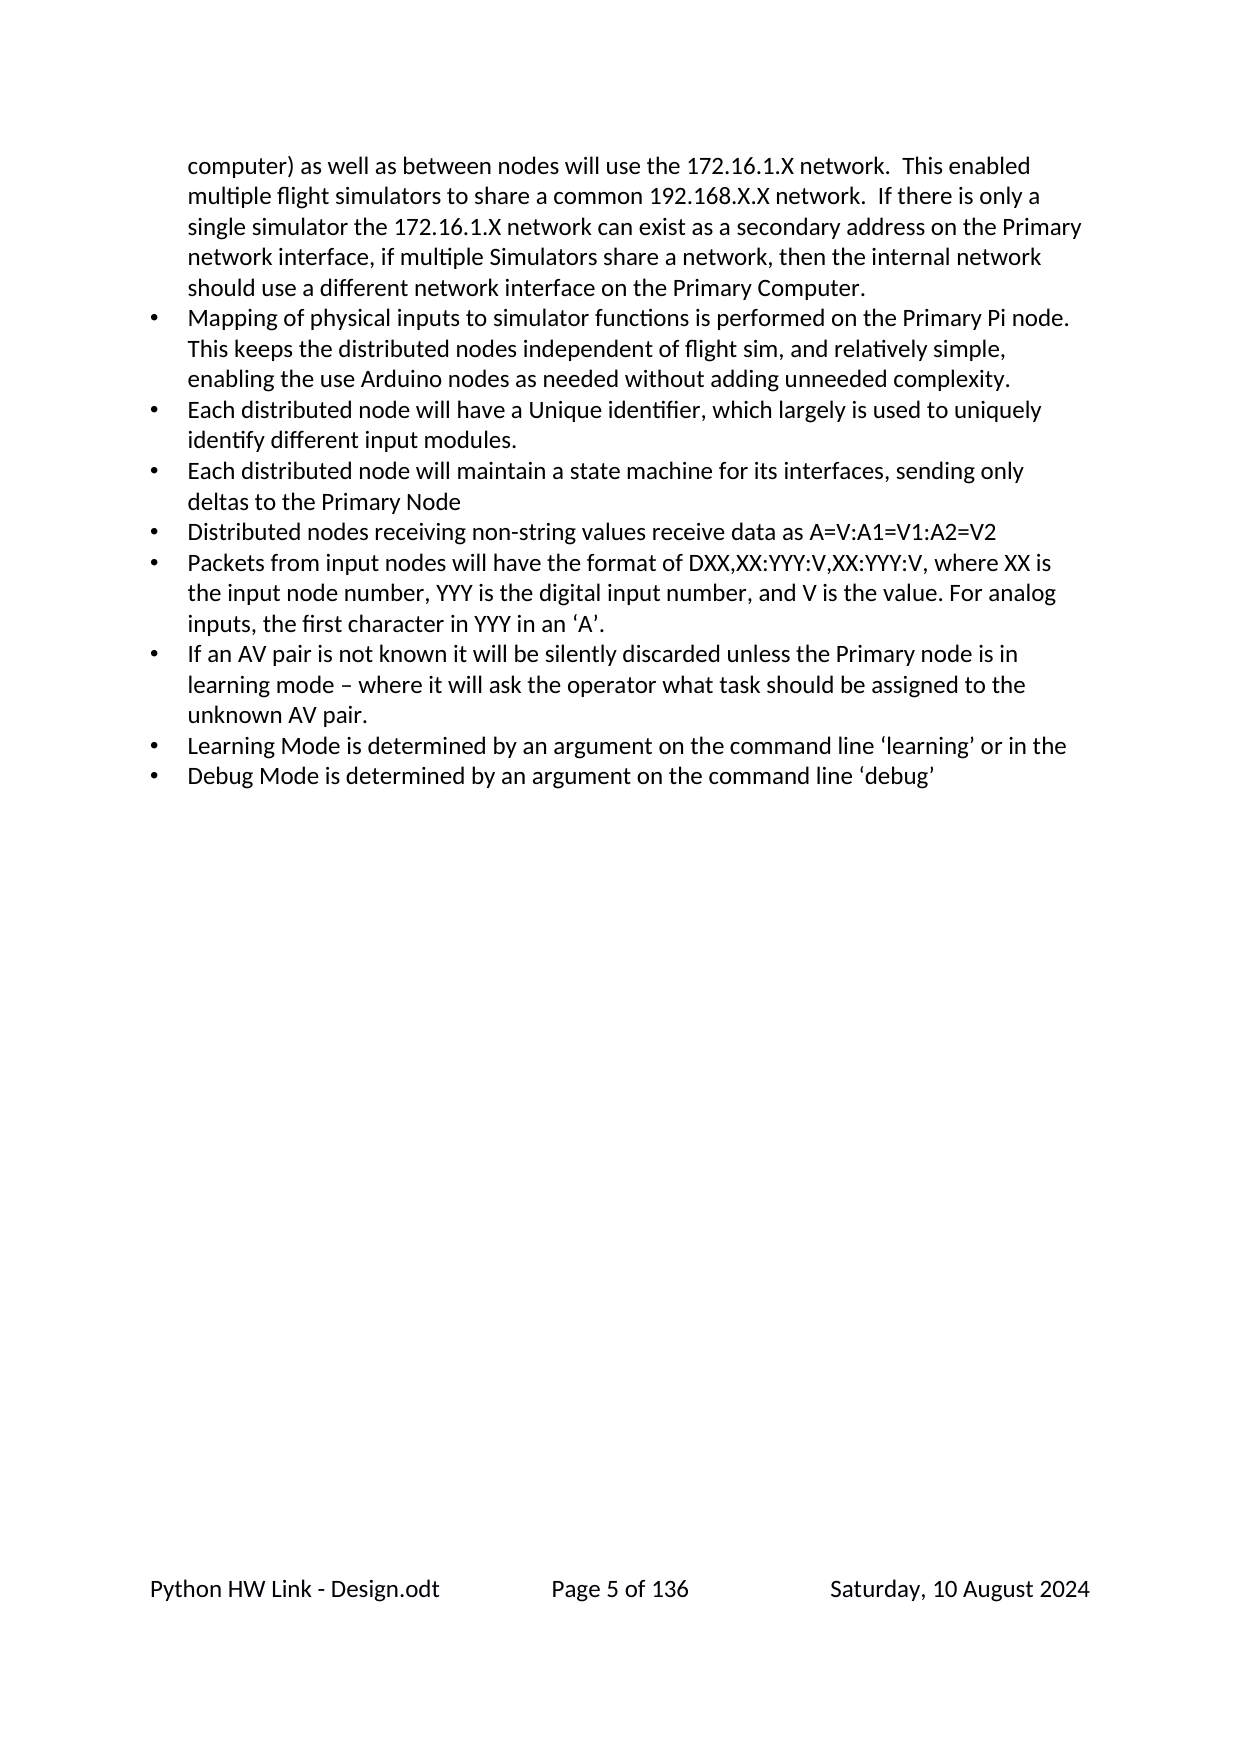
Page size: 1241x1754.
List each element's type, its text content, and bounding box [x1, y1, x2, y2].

list If an AV pair is not known it will be silently discarded unless the Primary node is in learning mode – where it will ask the operator what task should be assigned to the unknown AV pair. [150, 638, 1090, 730]
list Distributed nodes receiving non-string values receive data as A=V:A1=V1:A2=V2 [150, 516, 1090, 547]
list Each distributed node will maintain a state machine for its interfaces, sending only deltas to the Primary Node [150, 455, 1090, 516]
list computer) as well as between nodes will use the 172.16.1.X network. This enabled multiple flight simulators to share a common 192.168.X.X network. If there is only a single simulator the 172.16.1.X network can exist as a secondary address on the Primary network interface, if multiple Simulators share a network, then the internal network should use a different network interface on the Primary Computer. [150, 150, 1090, 303]
list Mapping of physical inputs to simulator functions is performed on the Primary Pi node. This keeps the distributed nodes independent of flight sim, and relatively simple, enabling the use Arduino nodes as needed without adding unneeded complexity. [150, 303, 1090, 394]
list Packets from input nodes will have the format of DXX,XX:YYY:V,XX:YYY:V, where XX is the input node number, YYY is the digital input number, and V is the value. For analog inputs, the first character in YYY in an ‘A’. [150, 547, 1090, 638]
list Learning Mode is determined by an argument on the command line ‘learning’ or in the [150, 730, 1090, 760]
list Debug Mode is determined by an argument on the command line ‘debug’ [150, 760, 1090, 791]
list Each distributed node will have a Unique identifier, which largely is used to uniquely identify different input modules. [150, 394, 1090, 455]
